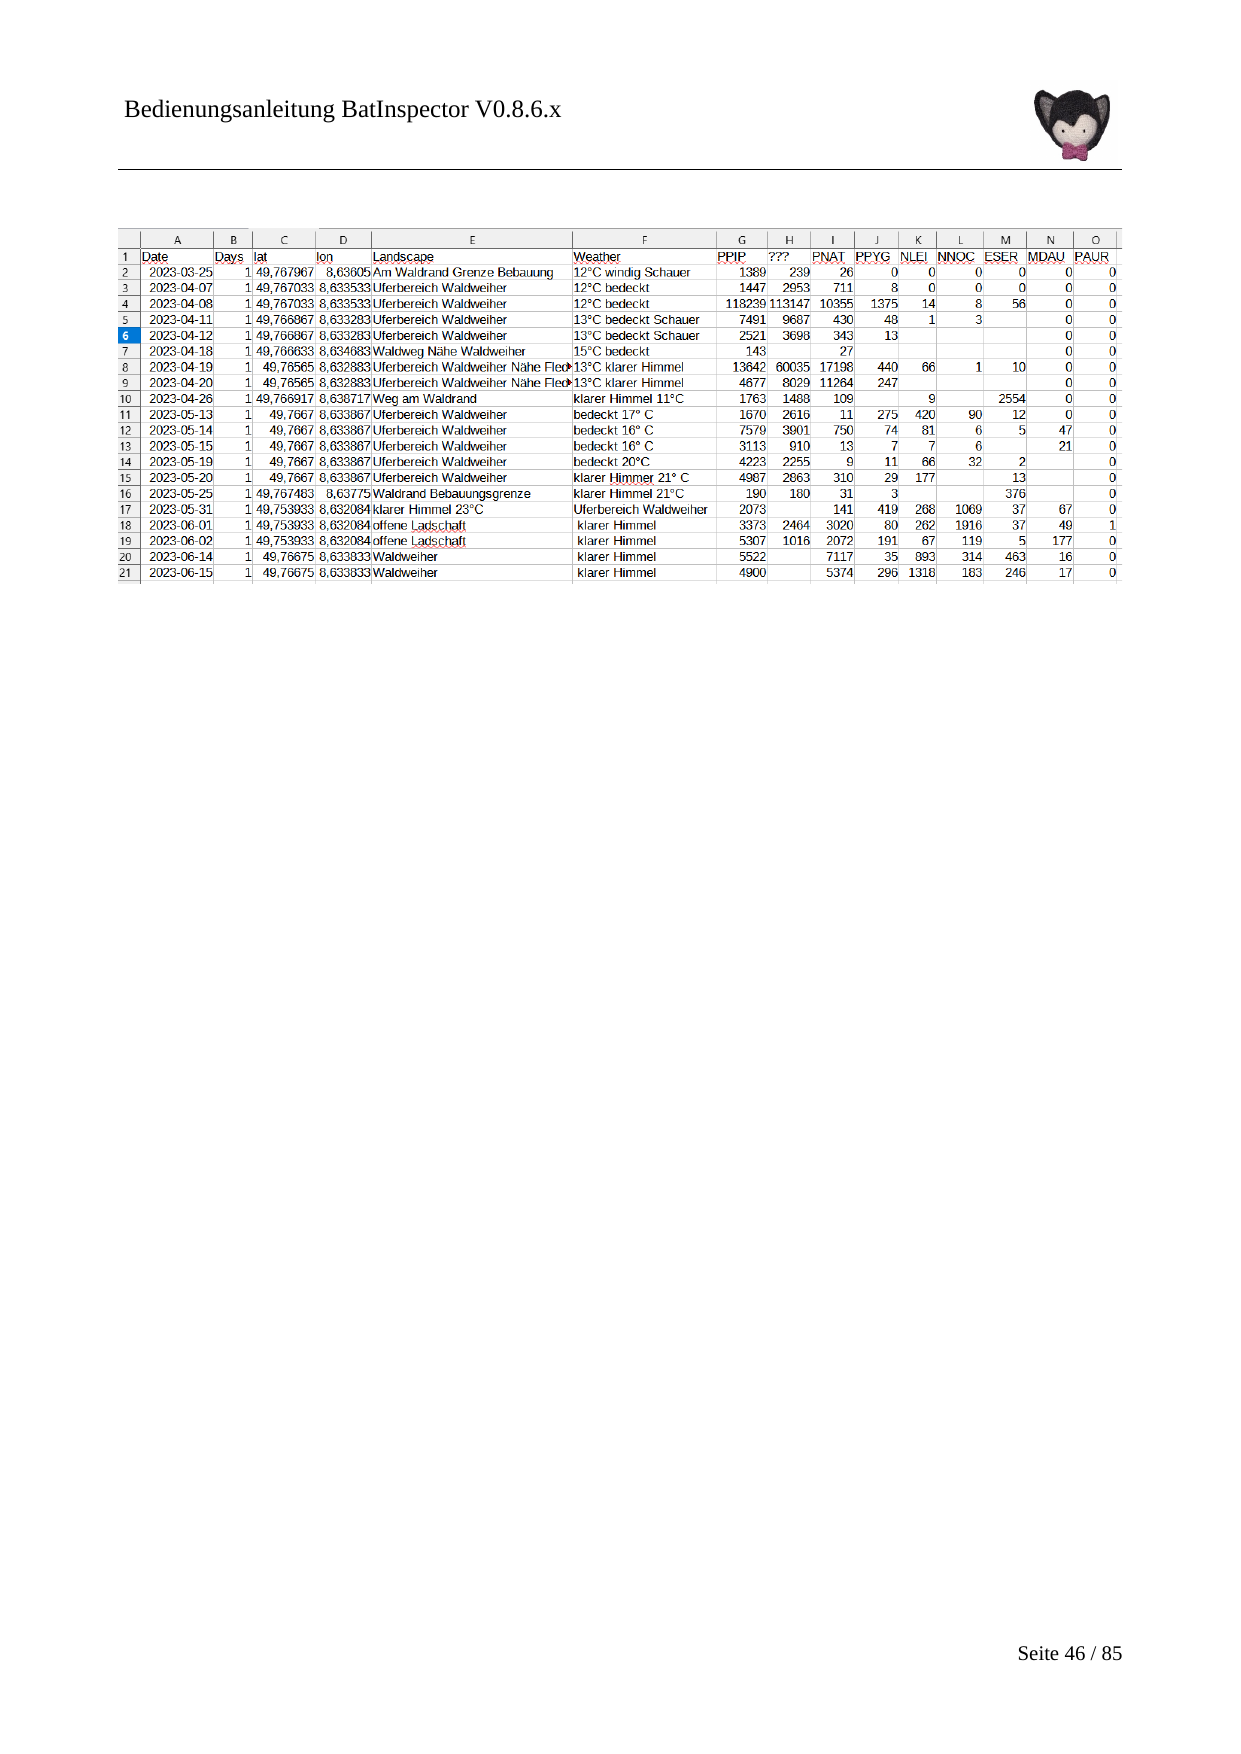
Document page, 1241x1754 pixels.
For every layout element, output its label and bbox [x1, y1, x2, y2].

picture [1030, 80, 1119, 169]
picture [118, 228, 1123, 584]
